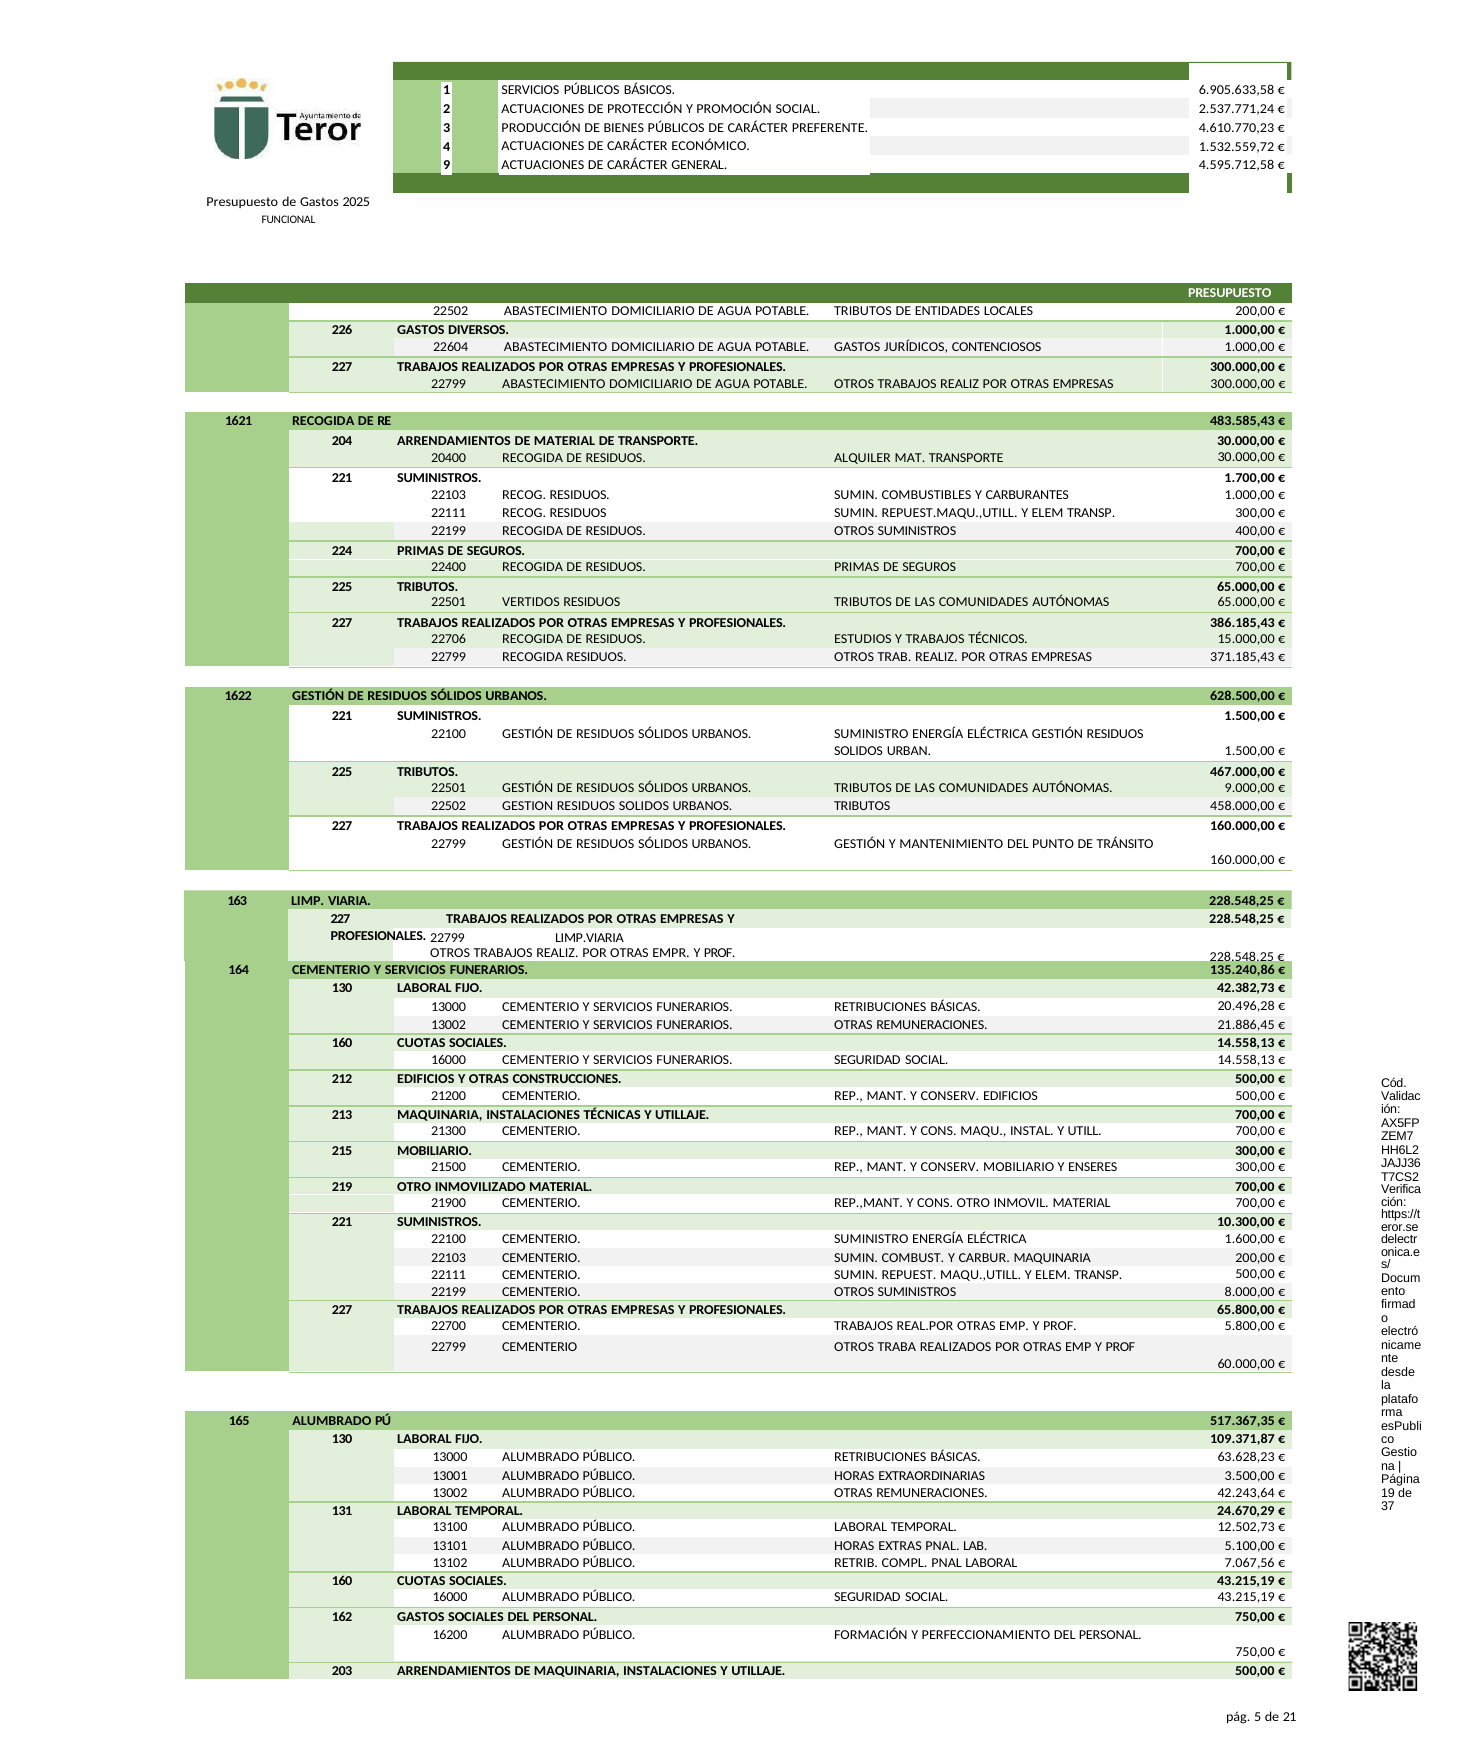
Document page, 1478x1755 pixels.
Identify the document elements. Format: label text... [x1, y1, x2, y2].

table_cell TRABAJOS REALIZADOS POR OTRAS EMPRESAS Y PROFESIONALES. [394, 817, 812, 834]
table_cell [812, 1178, 1176, 1194]
table_cell 22706 RECOGIDA DE RESIDUOS. [394, 631, 812, 648]
table_cell 7.067,56 € [1177, 1554, 1292, 1571]
table_header 483.585,43 € [1163, 412, 1292, 430]
table_cell OTRAS REMUNERACIONES. [812, 1016, 1176, 1033]
table_cell HORAS EXTRAS PNAL. LAB. [811, 1537, 1177, 1554]
table_cell TRIBUTOS DE LAS COMUNIDADES AUTÓNOMAS. [812, 780, 1182, 797]
table_cell ALUMBRADO PÚBLICO. [484, 1625, 811, 1661]
table_cell 16000 [394, 1589, 484, 1607]
table_cell 226 [289, 322, 394, 338]
table_cell 12.502,73 € [1177, 1519, 1292, 1537]
table_cell 130 [289, 1430, 394, 1449]
table_cell LABORAL FIJO. [394, 1430, 811, 1449]
table_cell [289, 1449, 394, 1501]
table_cell 22111 RECOG. RESIDUOS [394, 505, 812, 522]
table_cell 400,00 € [1163, 522, 1292, 540]
table_cell 20.496,28 € [1176, 998, 1292, 1016]
table_cell 131 [289, 1503, 394, 1519]
table_cell 21500 CEMENTERIO. [394, 1159, 812, 1177]
table_cell RETRIBUCIONES BÁSICAS. [811, 1449, 1177, 1467]
table_cell 13000 CEMENTERIO Y SERVICIOS FUNERARIOS. [394, 998, 812, 1016]
table_header 517.367,35 € [1177, 1411, 1292, 1430]
table_cell [811, 1608, 1177, 1625]
table_cell ALUMBRADO PÚBLICO. [484, 1554, 811, 1571]
table_cell 22103 CEMENTERIO. [394, 1248, 812, 1266]
table_cell 700,00 € [1163, 560, 1292, 576]
table_cell SUMIN. COMBUSTIBLES Y CARBURANTES [812, 486, 1163, 505]
table_cell 21.886,45 € [1176, 1016, 1292, 1033]
table_cell 700,00 € [1176, 1195, 1292, 1212]
table_cell [811, 1430, 1177, 1449]
table_cell OTROS SUMINISTROS [812, 1283, 1176, 1300]
table_cell [185, 1430, 289, 1679]
table_cell [812, 1301, 1176, 1318]
table_cell TRIBUTOS. [394, 578, 812, 595]
table_cell SUMINISTROS. [394, 468, 812, 486]
table_cell 65.000,00 € [1163, 595, 1292, 612]
table_cell [289, 1159, 394, 1177]
table_cell [185, 979, 289, 1371]
table_header [812, 412, 1163, 430]
table_cell [289, 1230, 394, 1300]
table_cell 221 [289, 468, 394, 486]
table_cell 8.000,00 € [1176, 1283, 1292, 1300]
table_cell 750,00 € [1177, 1608, 1292, 1625]
table_cell [812, 979, 1176, 998]
table_cell 225 [289, 578, 394, 595]
table_cell [812, 578, 1163, 595]
table_cell 1.000,00 € [1163, 338, 1292, 356]
table_cell 300.000,00 € 300.000,00 € [1163, 358, 1292, 392]
table_cell 65.800,00 € [1176, 1301, 1292, 1318]
table_cell ALUMBRADO PÚBLICO. [484, 1484, 811, 1501]
table_cell [289, 780, 394, 797]
table_cell GASTOS JURÍDICOS, CONTENCIOSOS [822, 338, 1162, 356]
table_cell 14.558,13 € [1176, 1035, 1292, 1051]
table_cell 1.500,00 € [1182, 744, 1292, 761]
table_cell 24.670,29 € [1177, 1503, 1292, 1519]
table_cell [812, 1071, 1176, 1087]
table_cell ALUMBRADO PÚBLICO. [484, 1519, 811, 1537]
table_cell [289, 1123, 394, 1141]
table_cell 42.382,73 € [1176, 979, 1292, 998]
table_cell 130 [289, 979, 394, 998]
table_header ALUMBRADO PÚ [289, 1411, 394, 1430]
table_cell CUOTAS SOCIALES. [394, 1035, 812, 1051]
table_header 1622 GESTIÓN DE RESIDUOS SÓLIDOS URBANOS. 628.500,00 € [185, 687, 1292, 705]
table_cell SUMINISTROS. [394, 705, 812, 726]
table_cell [812, 613, 1163, 631]
table_cell 221 [289, 1214, 394, 1230]
table_cell OTRAS REMUNERACIONES. [811, 1484, 1177, 1501]
table_cell [185, 705, 289, 870]
table_cell TRIBUTOS DE ENTIDADES LOCALES [822, 303, 1162, 320]
table_cell [812, 1214, 1176, 1230]
table_cell 13102 [394, 1554, 484, 1571]
table_cell PRIMAS DE SEGUROS. [394, 542, 812, 559]
table_cell 22199 RECOGIDA DE RESIDUOS. [394, 522, 812, 540]
table_cell [185, 303, 289, 392]
table_cell [289, 560, 394, 576]
table_header PRESUPUESTO [185, 283, 1292, 303]
table_cell 1.000,00 € [1163, 486, 1292, 505]
table_cell 22400 RECOGIDA DE RESIDUOS. [394, 560, 812, 576]
table_cell 22502 ABASTECIMIENTO DOMICILIARIO DE AGUA POTABLE. [394, 303, 822, 320]
table_cell OTRO INMOVILIZADO MATERIAL. [394, 1178, 812, 1194]
table_cell 10.300,00 € [1176, 1214, 1292, 1230]
table_cell 22799 CEMENTERIO [394, 1335, 812, 1371]
table_cell 22502 GESTION RESIDUOS SOLIDOS URBANOS. [394, 797, 812, 815]
table_cell PRIMAS DE SEGUROS [812, 560, 1163, 576]
table_cell 13001 [394, 1467, 484, 1484]
table_cell 200,00 € [1176, 1248, 1292, 1266]
table_cell [289, 744, 394, 761]
table_cell 15.000,00 € [1163, 631, 1292, 648]
table_cell TRABAJOS REALIZADOS POR OTRAS EMPRESAS Y PROFESIONALES. [394, 613, 812, 631]
text Documento firmado electrónicamente desde la plataforma esPublico Gestiona | Página 19 de 37 [1381, 1271, 1422, 1513]
table_cell LABORAL TEMPORAL. [394, 1503, 811, 1519]
table_cell EDIFICIOS Y OTRAS CONSTRUCCIONES. [394, 1071, 812, 1087]
table_cell 215 [289, 1142, 394, 1159]
table_cell TRABAJOS REAL.POR OTRAS EMP. Y PROF. [812, 1318, 1176, 1335]
table_cell TRIBUTOS. [394, 762, 812, 780]
table_cell 43.215,19 € [1177, 1589, 1292, 1607]
table_cell GESTIÓN Y MANTENIMIENTO DEL PUNTO DE TRÁNSITO [812, 835, 1182, 853]
table_cell [1182, 835, 1292, 853]
table_cell 16200 [394, 1625, 484, 1661]
table_cell 22103 RECOG. RESIDUOS. [394, 486, 812, 505]
table_cell 204 [289, 430, 394, 450]
table_cell 13100 [394, 1519, 484, 1537]
table_header [394, 1411, 811, 1430]
table_cell GASTOS SOCIALES DEL PERSONAL. [394, 1608, 811, 1625]
table_cell SEGURIDAD SOCIAL. [812, 1051, 1176, 1069]
table_cell GASTOS DIVERSOS. [394, 322, 822, 338]
table_cell REP.,MANT. Y CONS. OTRO INMOVIL. MATERIAL [812, 1195, 1176, 1212]
table_cell FORMACIÓN Y PERFECCIONAMIENTO DEL PERSONAL. [811, 1625, 1177, 1661]
table_cell [289, 998, 394, 1033]
table_header [394, 412, 812, 430]
table_cell 13002 [394, 1484, 484, 1501]
table_cell 700,00 € [1176, 1123, 1292, 1141]
table_cell 22111 CEMENTERIO. [394, 1266, 812, 1282]
table_cell ALQUILER MAT. TRANSPORTE [812, 450, 1163, 467]
table_cell 467.000,00 € [1182, 762, 1292, 780]
table_cell 16000 CEMENTERIO Y SERVICIOS FUNERARIOS. [394, 1051, 812, 1069]
table_cell 22501 GESTIÓN DE RESIDUOS SÓLIDOS URBANOS. [394, 780, 812, 797]
table_header 165 [185, 1411, 289, 1430]
table_cell 212 [289, 1071, 394, 1087]
table_cell OTROS SUMINISTROS [812, 522, 1163, 540]
table_cell MAQUINARIA, INSTALACIONES TÉCNICAS Y UTILLAJE. [394, 1107, 812, 1123]
table_cell 500,00 € [1176, 1266, 1292, 1282]
table_header [811, 1411, 1177, 1430]
table_cell 458.000,00 € [1182, 797, 1292, 815]
table_cell 30.000,00 € [1163, 450, 1292, 467]
table_cell 300,00 € [1176, 1159, 1292, 1177]
table_cell TRABAJOS REALIZADOS POR OTRAS EMPRESAS Y PROFESIONALES. 22799 ABASTECIMIENTO DOMICILIARIO DE AGUA POTABLE. [394, 358, 822, 392]
table_cell SUMINISTROS. [394, 1214, 812, 1230]
table_cell 700,00 € [1163, 542, 1292, 559]
table_cell [289, 303, 394, 320]
table_cell 700,00 € [1176, 1107, 1292, 1123]
table_cell 160 [289, 1573, 394, 1589]
table_cell 1.500,00 € [1182, 705, 1292, 726]
table_cell LABORAL TEMPORAL. [811, 1519, 1177, 1537]
table_cell TRABAJOS REALIZADOS POR OTRAS EMPRESAS Y PROFESIONALES. [394, 1301, 812, 1318]
table_cell 9.000,00 € [1182, 780, 1292, 797]
table_cell [185, 430, 289, 666]
table_cell 160.000,00 € [1182, 854, 1292, 870]
table_cell MOBILIARIO. [394, 1142, 812, 1159]
table_cell [289, 486, 394, 505]
text Verificación: https://teror.sedelectronica.es/ [1381, 1184, 1422, 1271]
table_cell OTROS TRABAJOS REALIZ POR OTRAS EMPRESAS [822, 358, 1162, 392]
text Cód. Validación: AX5FPZEM7HH6L2JAJJ36T7CS2 [1381, 1076, 1422, 1184]
table_cell 300,00 € [1163, 505, 1292, 522]
table_cell [289, 648, 394, 666]
table_cell [289, 631, 394, 648]
table_cell [289, 595, 394, 612]
table_cell [812, 542, 1163, 559]
table_cell TRIBUTOS DE LAS COMUNIDADES AUTÓNOMAS [812, 595, 1163, 612]
table_cell 219 [289, 1178, 394, 1194]
table_cell [289, 797, 394, 815]
table_cell ALUMBRADO PÚBLICO. [484, 1467, 811, 1484]
table_cell [289, 1589, 394, 1607]
table_cell SUMIN. REPUEST.MAQU.,UTILL. Y ELEM TRANSP. [812, 505, 1163, 522]
table_cell [289, 338, 394, 356]
table_cell 700,00 € [1176, 1178, 1292, 1194]
table_cell 1.700,00 € [1163, 468, 1292, 486]
table_cell 227 [289, 358, 394, 392]
table_cell [289, 1087, 394, 1105]
table_cell 22799 GESTIÓN DE RESIDUOS SÓLIDOS URBANOS. [394, 835, 812, 853]
table_cell HORAS EXTRAORDINARIAS [811, 1467, 1177, 1484]
table_cell LABORAL FIJO. [394, 979, 812, 998]
table_cell [812, 1142, 1176, 1159]
table_cell [811, 1503, 1177, 1519]
table_cell 21900 CEMENTERIO. [394, 1195, 812, 1212]
table_cell 22501 VERTIDOS RESIDUOS [394, 595, 812, 612]
table_cell 22100 GESTIÓN DE RESIDUOS SÓLIDOS URBANOS. [394, 726, 812, 744]
table_cell OTROS TRABA REALIZADOS POR OTRAS EMP Y PROF [812, 1335, 1176, 1371]
table_cell 1.600,00 € [1176, 1230, 1292, 1248]
table_cell 14.558,13 € [1176, 1051, 1292, 1069]
table_cell [289, 1519, 394, 1571]
table_cell 13101 [394, 1537, 484, 1554]
table_cell 203 [289, 1663, 394, 1679]
table_cell 42.243,64 € [1177, 1484, 1292, 1501]
table_cell [812, 1035, 1176, 1051]
table_cell 22799 RECOGIDA RESIDUOS. [394, 648, 812, 666]
table_cell 200,00 € [1163, 303, 1292, 320]
table_cell [289, 835, 394, 853]
table_cell 22700 CEMENTERIO. [394, 1318, 812, 1335]
table_cell 160 [289, 1035, 394, 1051]
table_cell 21300 CEMENTERIO. [394, 1123, 812, 1141]
table_cell 162 [289, 1608, 394, 1625]
table_header RECOGIDA DE RE [289, 412, 394, 430]
table_cell 22604 ABASTECIMIENTO DOMICILIARIO DE AGUA POTABLE. [394, 338, 822, 356]
table_cell RETRIBUCIONES BÁSICAS. [812, 998, 1176, 1016]
table_cell ARRENDAMIENTOS DE MATERIAL DE TRANSPORTE. [394, 430, 812, 450]
table_cell ALUMBRADO PÚBLICO. [484, 1589, 811, 1607]
table_header 164 CEMENTERIO Y SERVICIOS FUNERARIOS. 135.240,86 € [185, 961, 1292, 979]
table_cell 500,00 € [1177, 1663, 1292, 1679]
table_cell 5.100,00 € [1177, 1537, 1292, 1554]
table_cell [822, 322, 1162, 338]
table_cell 1.000,00 € [1163, 322, 1292, 338]
table_cell [812, 468, 1163, 486]
table_cell 213 [289, 1107, 394, 1123]
table_cell 227 [289, 1301, 394, 1318]
table_cell OTROS TRAB. REALIZ. POR OTRAS EMPRESAS [812, 648, 1163, 666]
table_cell [289, 1195, 394, 1212]
table_cell SOLIDOS URBAN. [812, 744, 1182, 761]
table_cell TRIBUTOS [812, 797, 1182, 815]
table_cell [394, 744, 812, 761]
table_cell REP., MANT. Y CONS. MAQU., INSTAL. Y UTILL. [812, 1123, 1176, 1141]
table_cell 221 [289, 705, 394, 726]
table_cell SUMIN. COMBUST. Y CARBUR. MAQUINARIA [812, 1248, 1176, 1266]
table_cell 60.000,00 € [1176, 1335, 1292, 1371]
table_cell [812, 705, 1182, 726]
table_cell 65.000,00 € [1163, 578, 1292, 595]
table_cell ALUMBRADO PÚBLICO. [484, 1537, 811, 1554]
table_cell [289, 1318, 394, 1371]
table_cell [811, 1663, 1177, 1679]
table_cell 160.000,00 € [1182, 817, 1292, 834]
table_cell 750,00 € [1177, 1625, 1292, 1661]
table_cell ARRENDAMIENTOS DE MAQUINARIA, INSTALACIONES Y UTILLAJE. [394, 1663, 811, 1679]
table_cell 22199 CEMENTERIO. [394, 1283, 812, 1300]
table_cell 371.185,43 € [1163, 648, 1292, 666]
table_cell RETRIB. COMPL. PNAL LABORAL [811, 1554, 1177, 1571]
table_cell [289, 450, 394, 467]
table_header 1621 [185, 412, 289, 430]
table_cell SUMIN. REPUEST. MAQU.,UTILL. Y ELEM. TRANSP. [812, 1266, 1176, 1282]
table_cell [812, 817, 1182, 834]
table_cell [289, 1051, 394, 1069]
table_cell 224 [289, 542, 394, 559]
table_cell 13002 CEMENTERIO Y SERVICIOS FUNERARIOS. [394, 1016, 812, 1033]
table_cell 3.500,00 € [1177, 1467, 1292, 1484]
table_cell 500,00 € [1176, 1071, 1292, 1087]
table_cell CUOTAS SOCIALES. [394, 1573, 811, 1589]
table_cell REP., MANT. Y CONSERV. MOBILIARIO Y ENSERES [812, 1159, 1176, 1177]
table_cell SUMINISTRO ENERGÍA ELÉCTRICA [812, 1230, 1176, 1248]
table_cell 225 [289, 762, 394, 780]
table_cell [289, 1625, 394, 1661]
table_cell [811, 1573, 1177, 1589]
table_cell SUMINISTRO ENERGÍA ELÉCTRICA GESTIÓN RESIDUOS [812, 726, 1182, 744]
table_cell 227 [289, 613, 394, 631]
table_cell 13000 [394, 1449, 484, 1467]
table_cell [289, 854, 394, 870]
table_cell 500,00 € [1176, 1087, 1292, 1105]
table_cell [1182, 726, 1292, 744]
table_cell 5.800,00 € [1176, 1318, 1292, 1335]
table_cell REP., MANT. Y CONSERV. EDIFICIOS [812, 1087, 1176, 1105]
table_cell 30.000,00 € [1163, 430, 1292, 450]
table_cell 227 [289, 817, 394, 834]
table_cell 22100 CEMENTERIO. [394, 1230, 812, 1248]
table_cell 386.185,43 € [1163, 613, 1292, 631]
table_cell [812, 430, 1163, 450]
table_cell 109.371,87 € [1177, 1430, 1292, 1449]
table_cell [289, 505, 394, 522]
table_cell 43.215,19 € [1177, 1573, 1292, 1589]
table_cell [394, 854, 812, 870]
table_cell 20400 RECOGIDA DE RESIDUOS. [394, 450, 812, 467]
table_cell [289, 726, 394, 744]
table_cell 300,00 € [1176, 1142, 1292, 1159]
table_cell [289, 522, 394, 540]
table_cell [812, 762, 1182, 780]
table_cell [812, 854, 1182, 870]
table_cell ALUMBRADO PÚBLICO. [484, 1449, 811, 1467]
table_cell ESTUDIOS Y TRABAJOS TÉCNICOS. [812, 631, 1163, 648]
table_cell 63.628,23 € [1177, 1449, 1292, 1467]
table_cell [812, 1107, 1176, 1123]
table_cell 21200 CEMENTERIO. [394, 1087, 812, 1105]
table_cell SEGURIDAD SOCIAL. [811, 1589, 1177, 1607]
